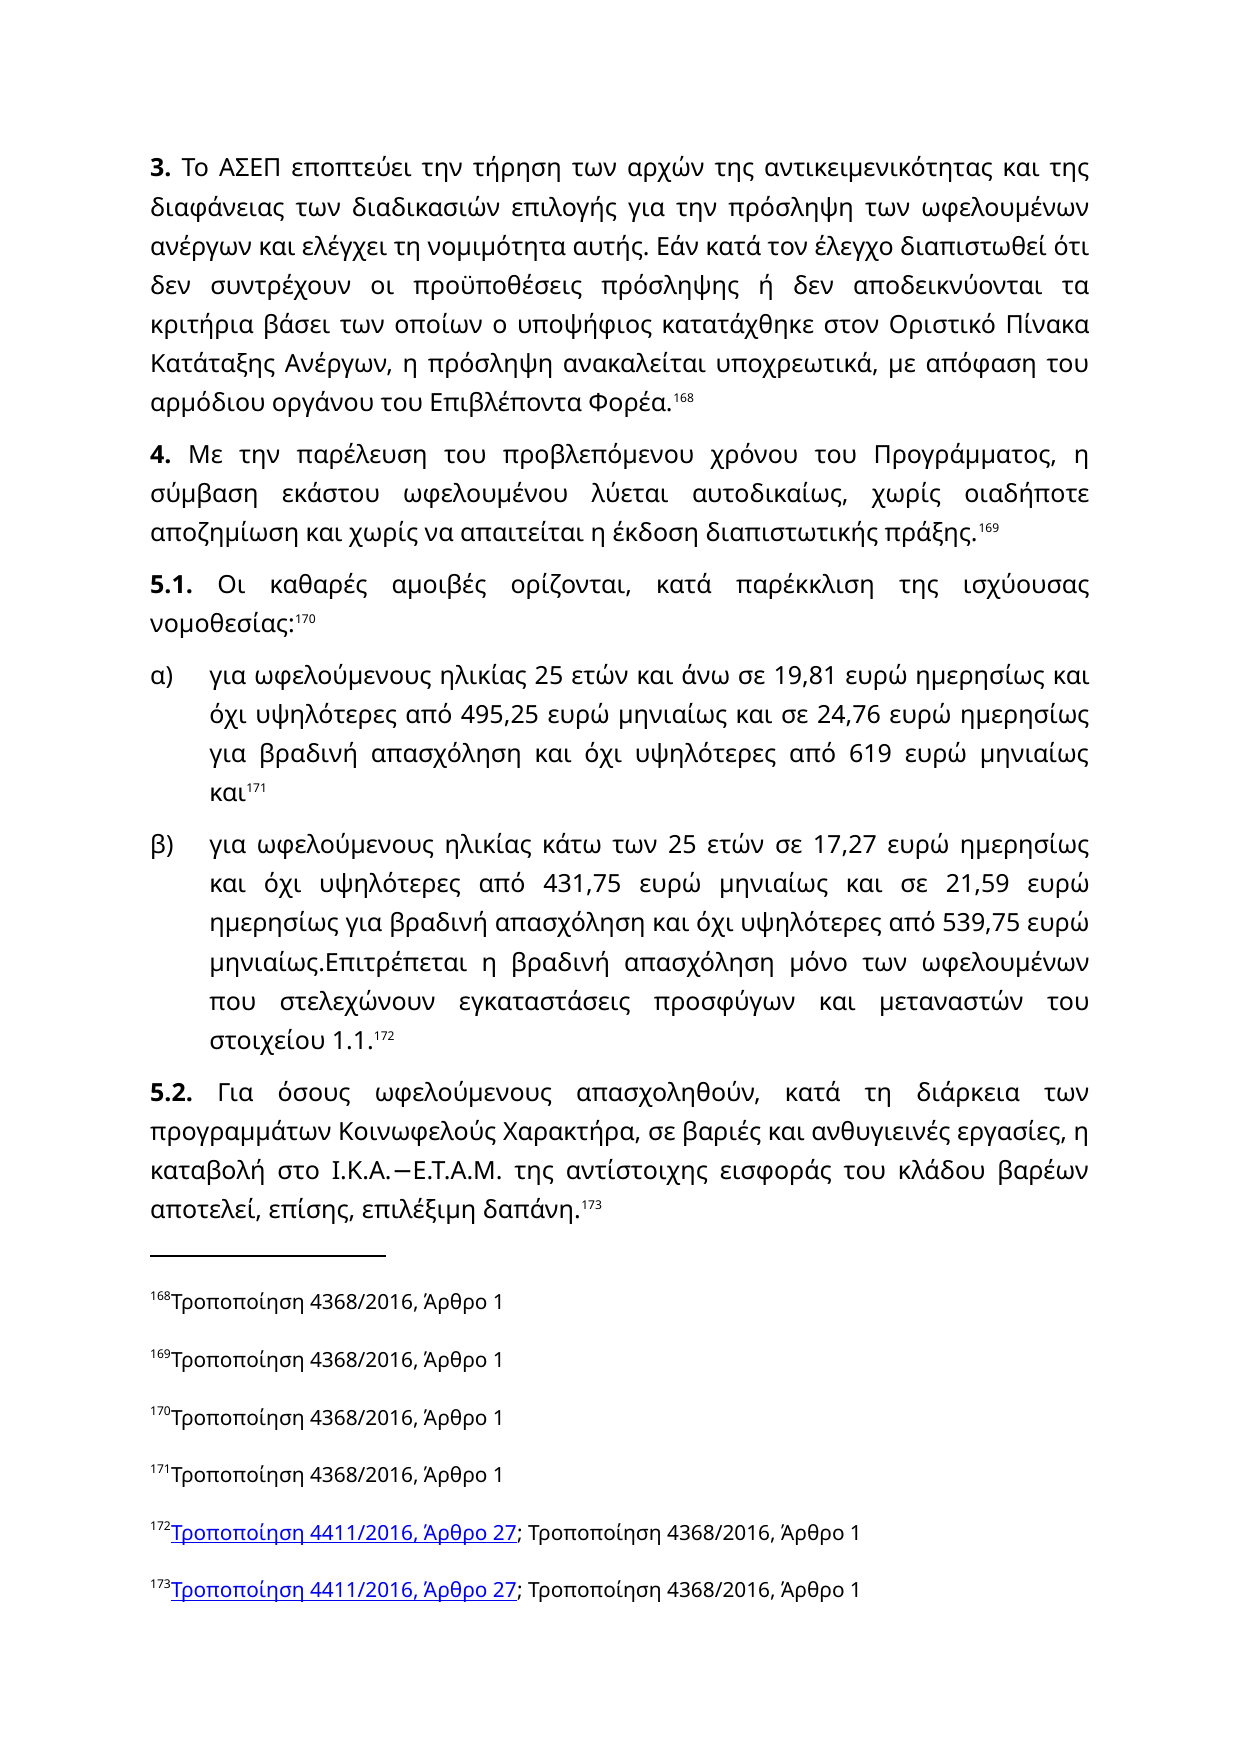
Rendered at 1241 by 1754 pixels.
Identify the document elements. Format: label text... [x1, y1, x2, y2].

list α) για ωφελούμενους ηλικίας 25 ετών και άνω σε 19,81 ευρώ ημερησίως και όχι υψηλότερες από 495,25 ευρώ μηνιαίως και σε 24,76 ευρώ ημερησίως για βραδινή απασχόληση και όχι υψηλότερες από 619 ευρώ μηνιαίως και [150, 657, 1090, 809]
text 4. Με την παρέλευση του προβλεπόμενου χρόνου του Προγράμματος, η σύμβαση εκάστου ωφελουμένου λύεται αυτοδικαίως, χωρίς οιαδήποτε αποζημίωση και χωρίς να απαιτείται η έκδοση διαπιστωτικής πράξης. [150, 437, 1090, 549]
text Τροποποίηση 4368/2016, Άρθρο 1 [150, 1287, 1090, 1316]
text Τροποποίηση 4411/2016, Άρθρο 27; Τροποποίηση 4368/2016, Άρθρο 1 [150, 1518, 1090, 1546]
text Τροποποίηση 4411/2016, Άρθρο 27; Τροποποίηση 4368/2016, Άρθρο 1 [150, 1576, 1090, 1604]
text 5.1. Οι καθαρές αμοιβές ορίζονται, κατά παρέκκλιση της ισχύουσας νομοθεσίας: [150, 567, 1090, 640]
text Τροποποίηση 4368/2016, Άρθρο 1 [150, 1403, 1090, 1431]
text 3. Το ΑΣΕΠ εποπτεύει την τήρηση των αρχών της αντικειμενικότητας και της διαφάνειας των διαδικασιών επιλογής για την πρόσληψη των ωφελουμένων ανέργων και ελέγχει τη νομιμότητα αυτής. Εάν κατά τον έλεγχο διαπιστωθεί ότι δεν συντρέχουν οι προϋποθέσεις πρόσληψης ή δεν αποδεικνύονται τα κριτήρια βάσει των οποίων ο υποψήφιος κατατάχθηκε στον Οριστικό Πίνακα Κατάταξης Ανέργων, η πρόσληψη ανακαλείται υποχρεωτικά, με απόφαση του αρμόδιου οργάνου του Επιβλέποντα Φορέα. [150, 150, 1090, 419]
text 5.2. Για όσους ωφελούμενους απασχοληθούν, κατά τη διάρκεια των προγραμμάτων Κοινωφελούς Χαρακτήρα, σε βαριές και ανθυγιεινές εργασίες, η καταβολή στο Ι.Κ.Α.−Ε.Τ.Α.Μ. της αντίστοιχης εισφοράς του κλάδου βαρέων αποτελεί, επίσης, επιλέξιμη δαπάνη. [150, 1074, 1090, 1226]
text Τροποποίηση 4368/2016, Άρθρο 1 [150, 1460, 1090, 1489]
list β) για ωφελούμενους ηλικίας κάτω των 25 ετών σε 17,27 ευρώ ημερησίως και όχι υψηλότερες από 431,75 ευρώ μηνιαίως και σε 21,59 ευρώ ημερησίως για βραδινή απασχόληση και όχι υψηλότερες από 539,75 ευρώ μηνιαίως.Επιτρέπεται η βραδινή απασχόληση μόνο των ωφελουμένων που στελεχώνουν εγκαταστάσεις προσφύγων και μεταναστών του στοιχείου 1.1. [150, 827, 1090, 1057]
text Τροποποίηση 4368/2016, Άρθρο 1 [150, 1345, 1090, 1373]
